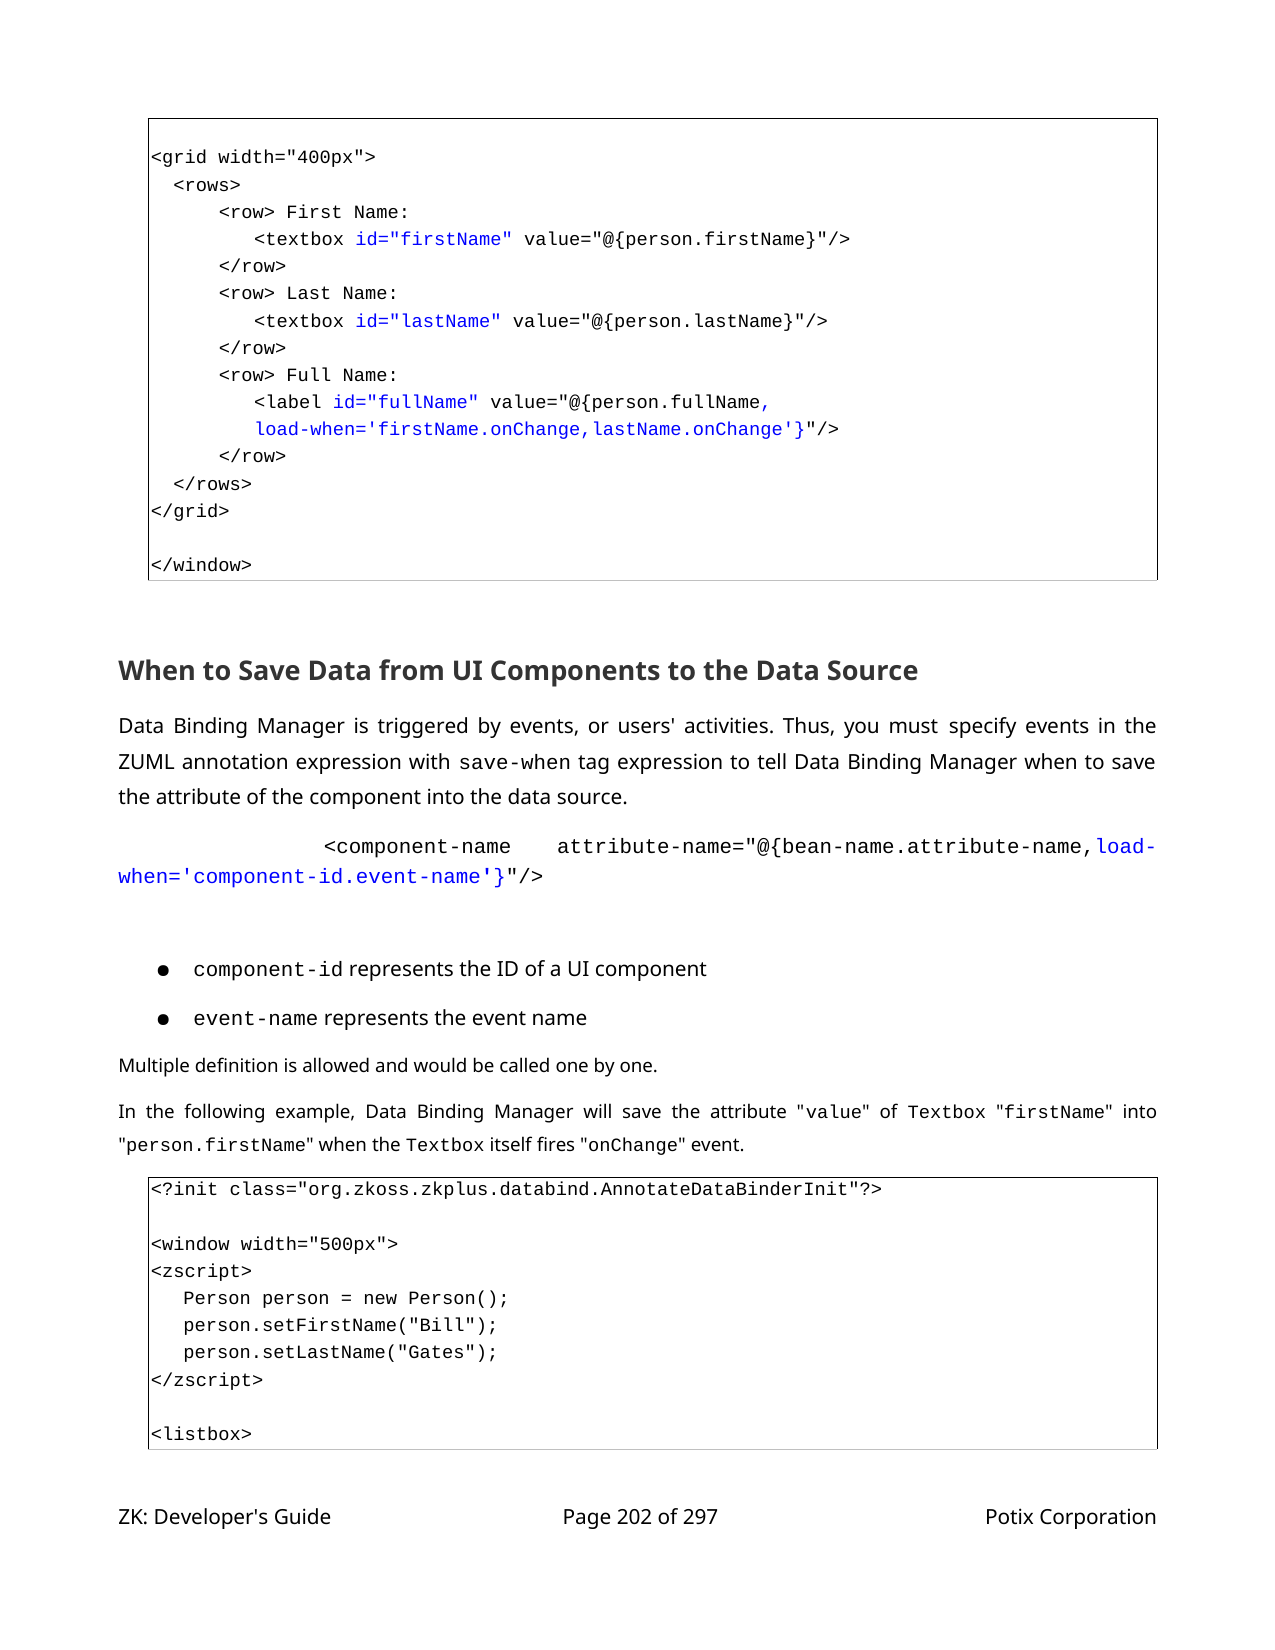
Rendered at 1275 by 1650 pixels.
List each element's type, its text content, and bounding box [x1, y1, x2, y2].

text person.setLastName("Gates"); [149, 1340, 1157, 1365]
text <row> Last Name: [149, 281, 1157, 306]
text </window> [149, 553, 1157, 580]
text </row> [149, 444, 1157, 469]
text Person person = new Person(); [149, 1286, 1157, 1310]
text </zscript> [149, 1368, 1157, 1392]
text </row> [149, 336, 1157, 360]
text <rows> [149, 172, 1157, 197]
text <component-name attribute-name="@{bean-name.attribute-name,load-when='component-id.event-name'}"/> [118, 831, 1157, 889]
text </rows> [149, 472, 1157, 496]
text Multiple definition is allowed and would be called one by one. [118, 1053, 1157, 1078]
text <row> Full Name: [149, 363, 1157, 387]
text </row> [149, 254, 1157, 278]
text <row> First Name: [149, 200, 1157, 224]
subtitle When to Save Data from UI Components to the Data Source [118, 651, 1157, 688]
text load-when='firstName.onChange,lastName.onChange'}"/> [149, 417, 1157, 441]
text Data Binding Manager is triggered by events, or users' activities. Thus, you must specify events in the ZUML annotation expression with save-when tag expression to tell Data Binding Manager when to save the attribute of the component into the data source. [118, 712, 1157, 811]
text <?init class="org.zkoss.zkplus.databind.AnnotateDataBinderInit"?> [149, 1178, 1157, 1202]
text <listbox> [149, 1422, 1157, 1449]
text In the following example, Data Binding Manager will save the attribute "value" of Textbox "firstName" into "person.firstName" when the Textbox itself fires "onChange" event. [118, 1099, 1157, 1157]
list component-id represents the ID of a UI component [156, 954, 1157, 983]
text <zscript> [149, 1259, 1157, 1283]
text </grid> [149, 499, 1157, 523]
text <window width="500px"> [149, 1232, 1157, 1256]
text <textbox id="firstName" value="@{person.firstName}"/> [149, 227, 1157, 251]
text <textbox id="lastName" value="@{person.lastName}"/> [149, 308, 1157, 333]
text person.setFirstName("Bill"); [149, 1313, 1157, 1337]
list event-name represents the event name [156, 1003, 1157, 1032]
text <label id="fullName" value="@{person.fullName, [149, 390, 1157, 414]
text <grid width="400px"> [149, 145, 1157, 169]
